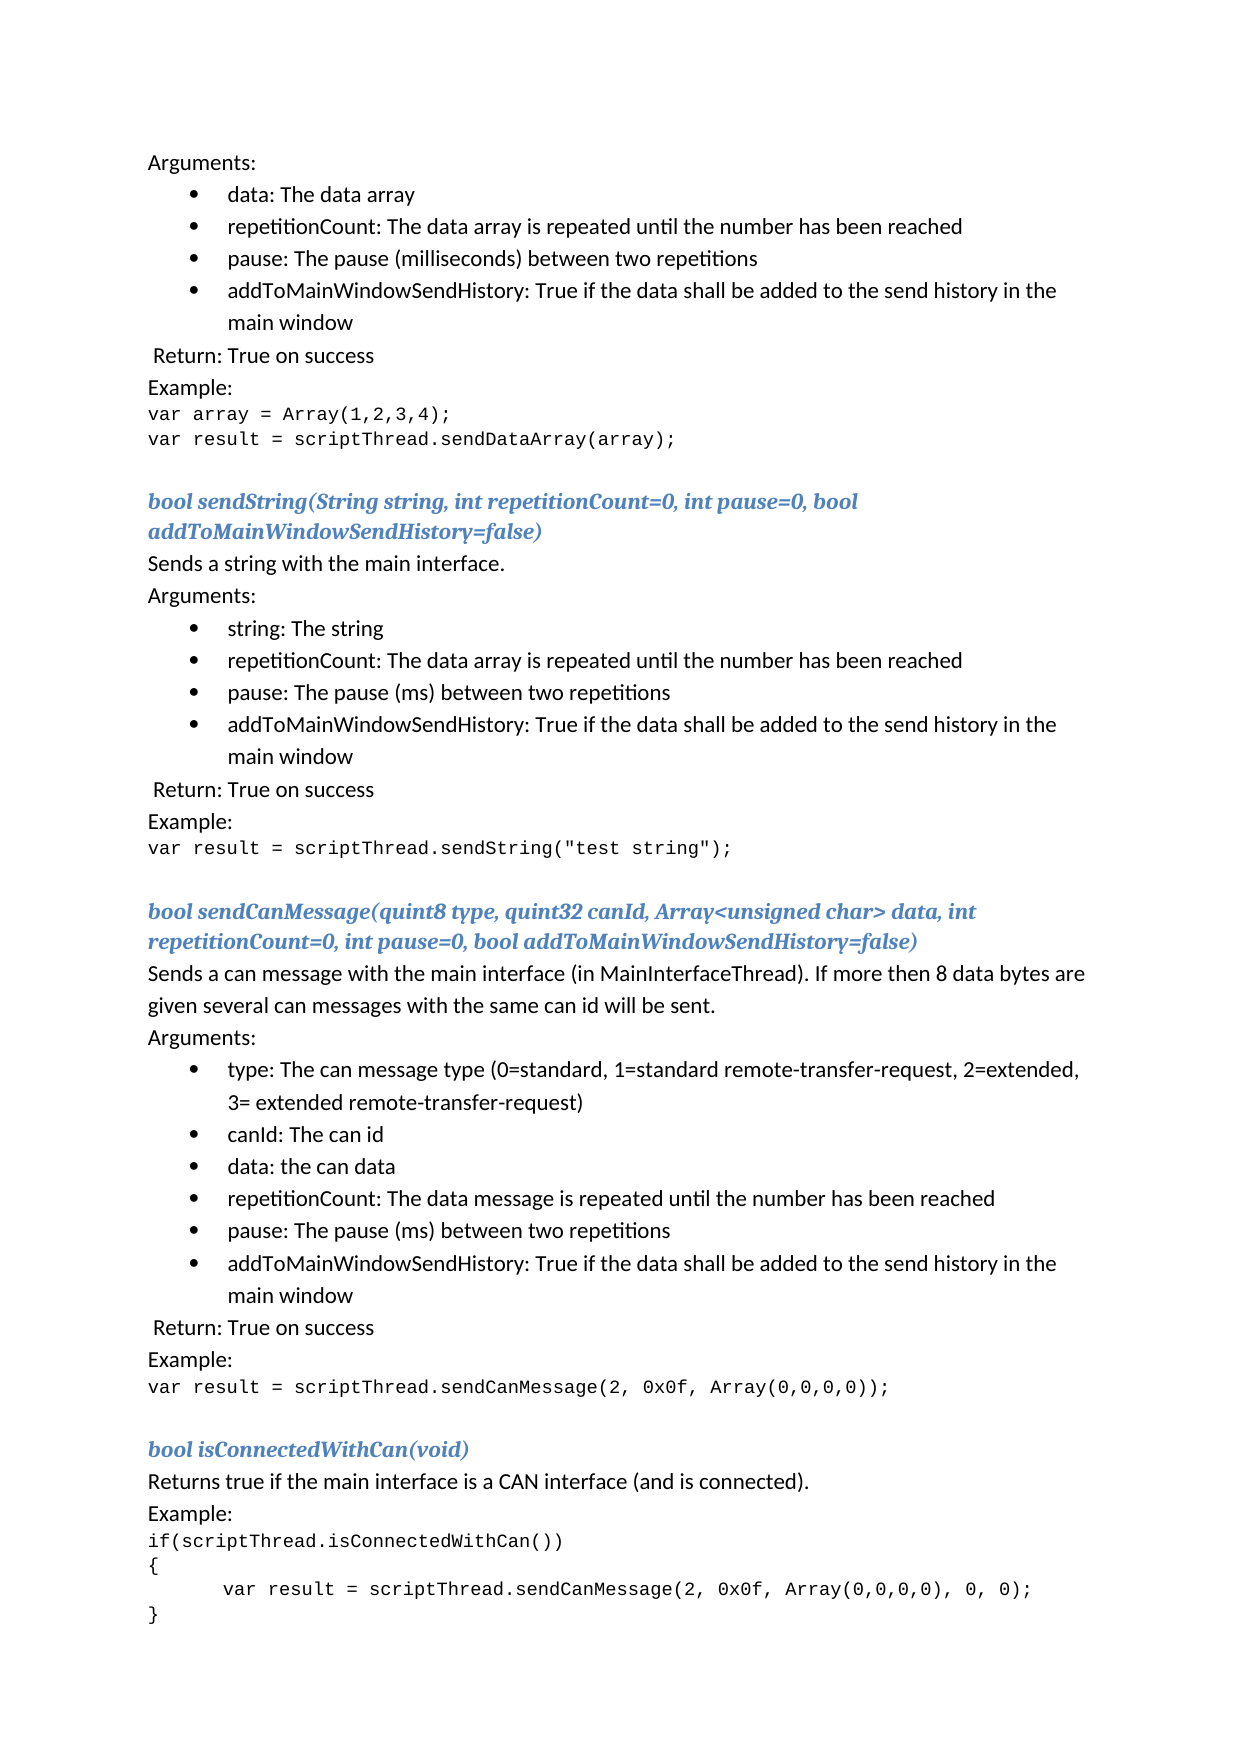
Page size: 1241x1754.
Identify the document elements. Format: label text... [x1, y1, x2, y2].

list repetitionCount: The data message is repeated until the number has been reached [190, 1184, 1093, 1212]
text var result = scriptThread.sendCanMessage(2, 0x0f, Array(0,0,0,0), 0, 0); [148, 1580, 1093, 1601]
list pause: The pause (ms) between two repetitions [190, 1216, 1093, 1244]
text { [148, 1556, 1093, 1577]
subtitle bool sendString(String string, int repetitionCount=0, int pause=0, bool addToMainWindowSendHistory=false) [148, 489, 1093, 546]
text Example: [148, 807, 1093, 835]
list addToMainWindowSendHistory: True if the data shall be added to the send history in the main window [190, 1249, 1093, 1309]
text Arguments: [148, 582, 1093, 609]
text Arguments: [148, 1023, 1093, 1051]
text Arguments: [148, 148, 1093, 176]
list repetitionCount: The data array is repeated until the number has been reached [190, 646, 1093, 674]
list repetitionCount: The data array is repeated until the number has been reached [190, 212, 1093, 240]
text Returns true if the main interface is a CAN interface (and is connected). [148, 1467, 1093, 1495]
text var result = scriptThread.sendDataArray(array); [148, 429, 1093, 451]
text var result = scriptThread.sendCanMessage(2, 0x0f, Array(0,0,0,0)); [148, 1377, 1093, 1399]
text if(scriptThread.isConnectedWithCan()) [148, 1531, 1093, 1553]
list data: The data array [190, 180, 1093, 208]
text Return: True on success [148, 775, 1093, 803]
text Sends a string with the main interface. [148, 549, 1093, 577]
list string: The string [190, 614, 1093, 642]
text var array = Array(1,2,3,4); [148, 405, 1093, 426]
subtitle bool isConnectedWithCan(void) [148, 1437, 1093, 1463]
text var result = scriptThread.sendString("test string"); [148, 839, 1093, 860]
text Example: [148, 1499, 1093, 1527]
text } [148, 1604, 1093, 1626]
text Return: True on success [148, 1313, 1093, 1341]
list pause: The pause (milliseconds) between two repetitions [190, 244, 1093, 272]
text Example: [148, 373, 1093, 401]
list addToMainWindowSendHistory: True if the data shall be added to the send history in the main window [190, 710, 1093, 771]
text Return: True on success [148, 341, 1093, 369]
list data: the can data [190, 1152, 1093, 1180]
subtitle bool sendCanMessage(quint8 type, quint32 canId, Array<unsigned char> data, int repetitionCount=0, int pause=0, bool addToMainWindowSendHistory=false) [148, 898, 1093, 955]
list addToMainWindowSendHistory: True if the data shall be added to the send history in the main window [190, 276, 1093, 337]
text Example: [148, 1345, 1093, 1373]
text Sends a can message with the main interface (in MainInterfaceThread). If more then 8 data bytes are given several can messages with the same can id will be sent. [148, 959, 1093, 1019]
list pause: The pause (ms) between two repetitions [190, 678, 1093, 706]
list canId: The can id [190, 1120, 1093, 1148]
list type: The can message type (0=standard, 1=standard remote-transfer-request, 2=extended, 3= extended remote-transfer-request) [190, 1056, 1093, 1116]
